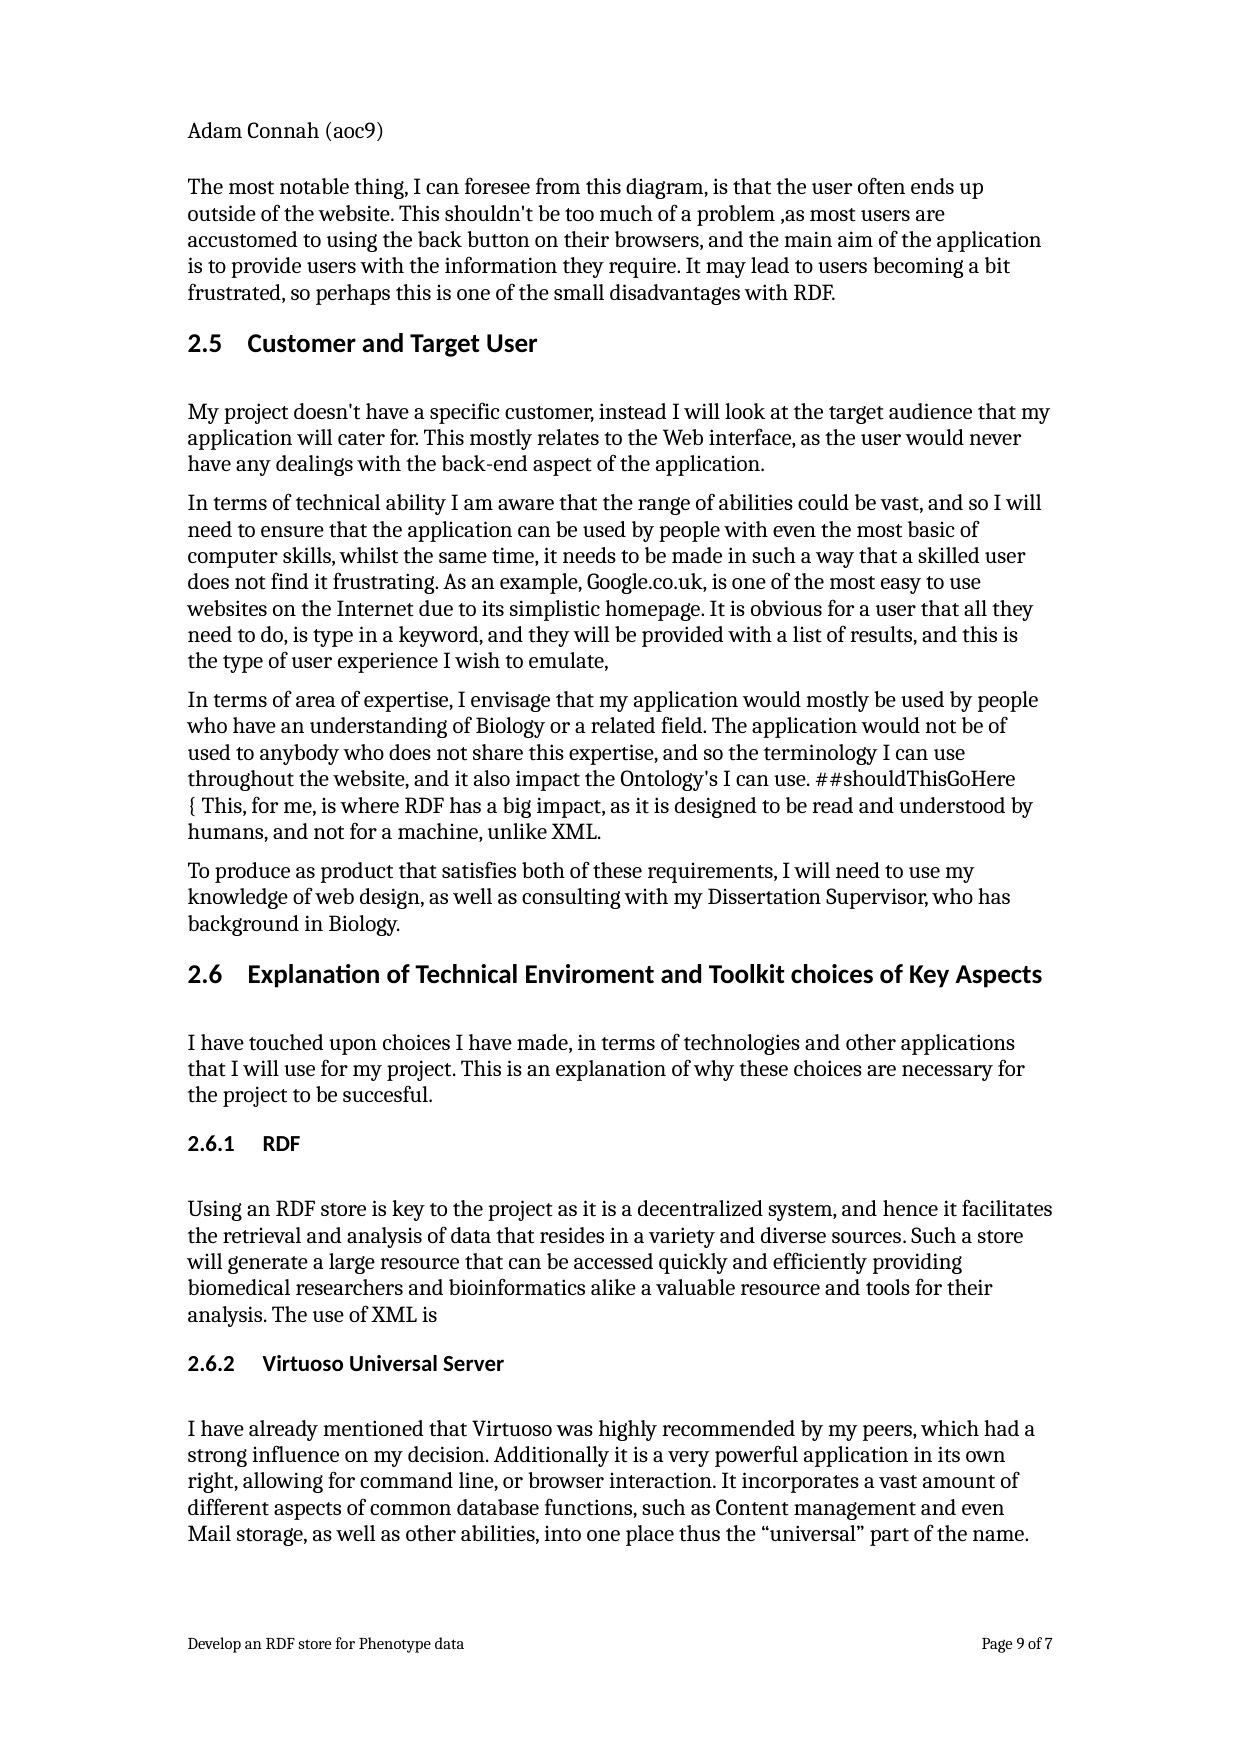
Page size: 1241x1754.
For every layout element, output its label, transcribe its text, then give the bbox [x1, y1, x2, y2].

text To produce as product that satisfies both of these requirements, I will need to use my knowledge of web design, as well as consulting with my Dissertation Supervisor, who has background in Biology. [187, 858, 1053, 937]
text I have touched upon choices I have made, in terms of technologies and other applications that I will use for my project. This is an explanation of why these choices are necessary for the project to be succesful. [187, 1029, 1053, 1108]
subtitle Virtuoso Universal Server [187, 1349, 1053, 1377]
text I have already mentioned that Virtuoso was highly recommended by my peers, which had a strong influence on my decision. Additionally it is a very powerful application in its own right, allowing for command line, or browser interaction. It incorporates a vast amount of different aspects of common database functions, such as Content management and even Mail storage, as well as other abilities, into one place thus the “universal” part of the name. [187, 1416, 1053, 1547]
text In terms of technical ability I am aware that the range of abilities could be vast, and so I will need to ensure that the application can be used by people with even the most basic of computer skills, whilst the same time, it needs to be made in such a way that a skilled user does not find it frustrating. As an example, Google.co.uk, is one of the most easy to use websites on the Internet due to its simplistic homepage. It is obvious for a user that all they need to do, is type in a keyword, and they will be provided with a list of results, and this is the type of user experience I wish to emulate, [187, 490, 1053, 674]
subtitle RDF [187, 1129, 1053, 1157]
text My project doesn't have a specific customer, instead I will look at the target audience that my application will cater for. This mostly relates to the Web interface, as the user would never have any dealings with the back-end aspect of the application. [187, 398, 1053, 477]
text In terms of area of expertise, I envisage that my application would mostly be used by people who have an understanding of Biology or a related field. The application would not be of used to anybody who does not share this expertise, and so the terminology I can use throughout the website, and it also impact the Ontology's I can use. ##shouldThisGoHere { This, for me, is where RDF has a big impact, as it is designed to be read and understood by humans, and not for a machine, unlike XML. [187, 687, 1053, 845]
text Using an RDF store is key to the project as it is a decentralized system, and hence it facilitates the retrieval and analysis of data that resides in a variety and diverse sources. Such a store will generate a large resource that can be accessed quickly and efficiently providing biomedical researchers and bioinformatics alike a valuable resource and tools for their analysis. The use of XML is [187, 1196, 1053, 1328]
text The most notable thing, I can foresee from this diagram, is that the user often ends up outside of the website. This shouldn't be too much of a problem ,as most users are accustomed to using the back button on their browsers, and the main aim of the application is to provide users with the information they require. It may lead to users becoming a bit frustrated, so perhaps this is one of the small disadvantages with RDF. [187, 174, 1053, 306]
subtitle Explanation of Technical Enviroment and Toolkit choices of Key Aspects [187, 957, 1053, 991]
subtitle Customer and Target User [187, 327, 1053, 359]
